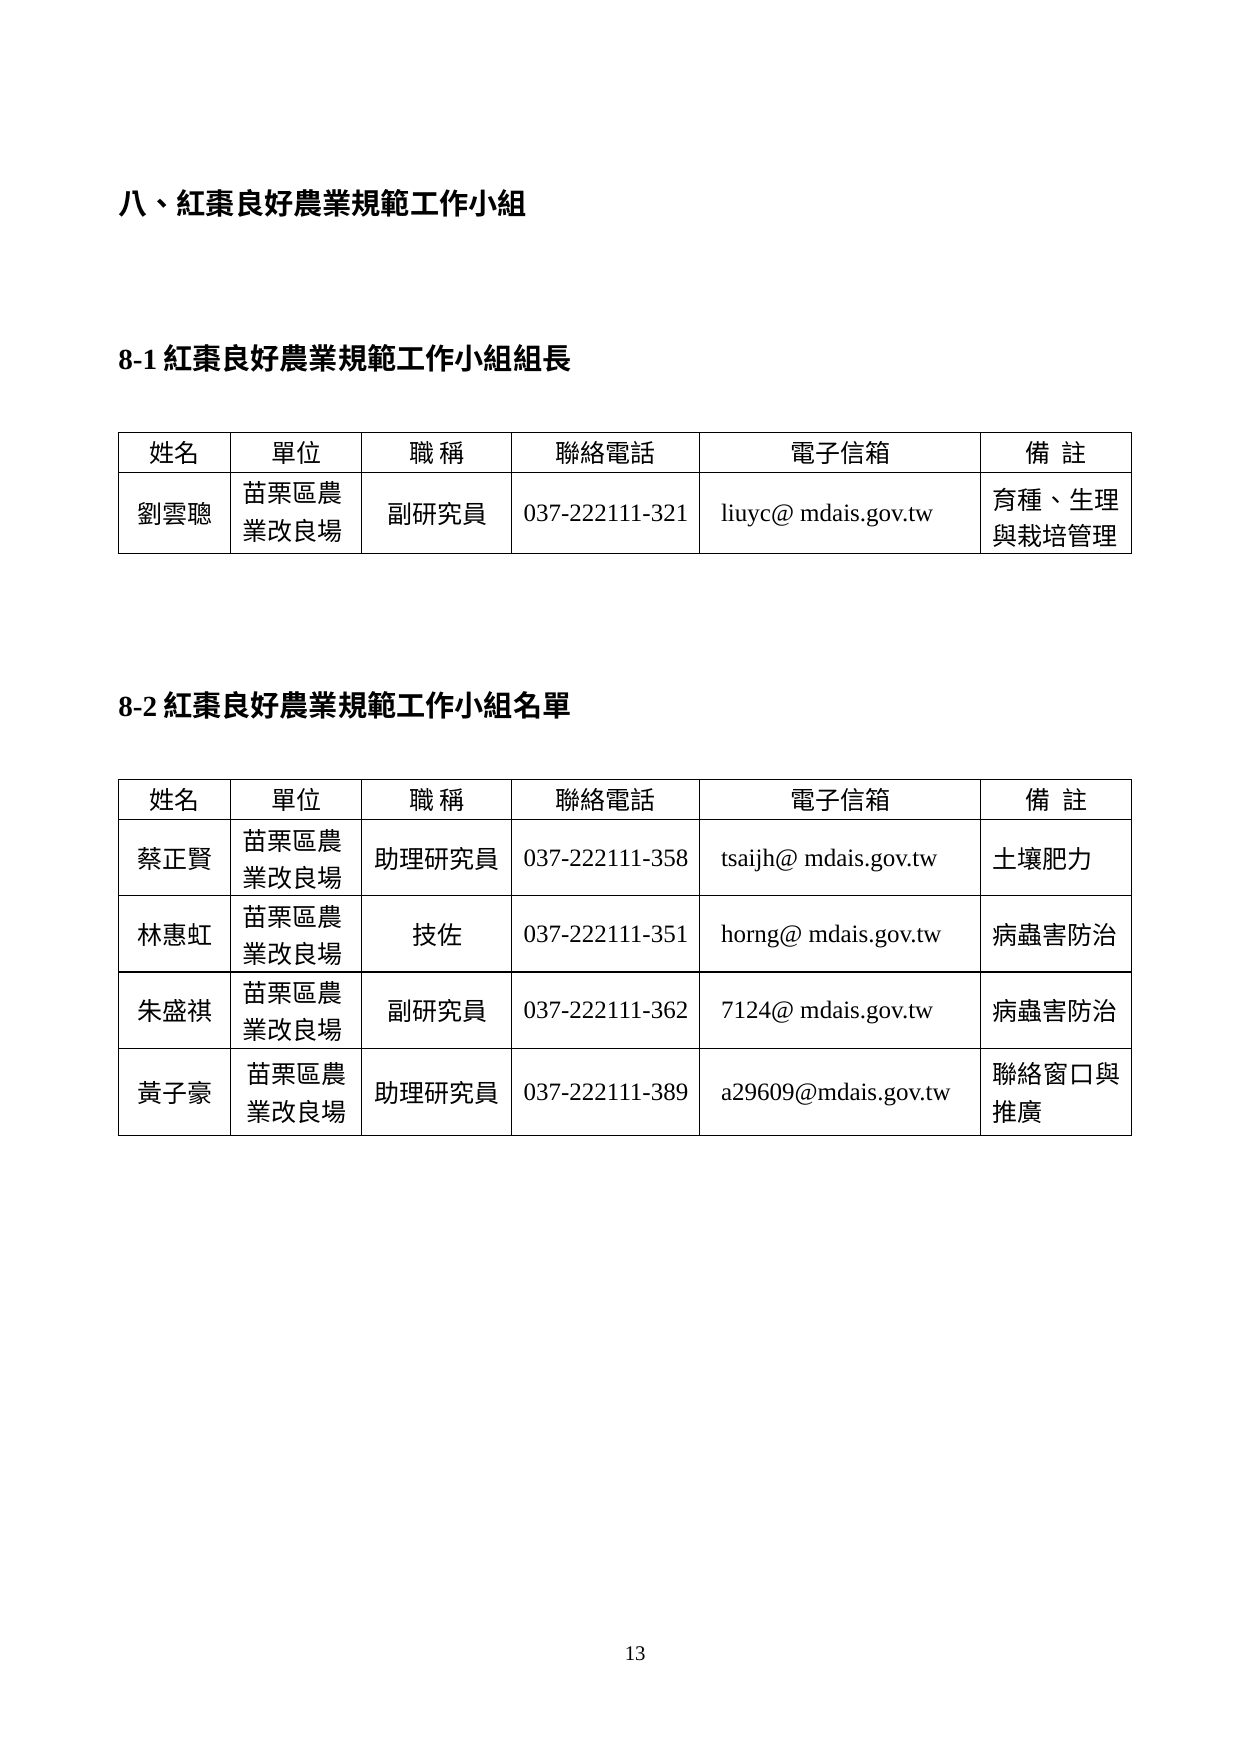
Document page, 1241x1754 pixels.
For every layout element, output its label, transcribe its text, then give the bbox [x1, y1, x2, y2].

table_header 單位 [231, 433, 361, 472]
table_cell 苗栗區農業改良場 [231, 820, 361, 895]
table_cell 037-222111-351 [512, 896, 699, 971]
text 8-1紅棗良好農業規範工作小組組長 [118, 319, 1152, 394]
text 八、紅棗良好農業規範工作小組 [118, 164, 1152, 239]
table_cell tsaijh@ mdais.gov.tw [700, 820, 980, 895]
table_cell 病蟲害防治 [981, 896, 1131, 971]
table_cell 037-222111-362 [512, 973, 699, 1047]
table_cell 病蟲害防治 [981, 973, 1131, 1047]
table_cell 037-222111-389 [512, 1049, 699, 1134]
table_header 聯絡電話 [512, 433, 699, 472]
table_cell 037-222111-358 [512, 820, 699, 895]
table_header 聯絡電話 [512, 780, 699, 819]
table_header 職 稱 [362, 433, 511, 472]
table_cell 林惠虹 [119, 896, 230, 971]
table_cell 苗栗區農業改良場 [231, 1049, 361, 1134]
table_cell 育種、生理與栽培管理 [981, 473, 1131, 553]
table_header 姓名 [119, 433, 230, 472]
table_header 電子信箱 [700, 780, 980, 819]
table_header 備 註 [981, 433, 1131, 472]
table_cell 土壤肥力 [981, 820, 1131, 895]
table_cell 苗栗區農業改良場 [231, 473, 361, 553]
table_cell 副研究員 [362, 473, 511, 553]
table_cell 助理研究員 [362, 1049, 511, 1134]
table_cell 7124@ mdais.gov.tw [700, 973, 980, 1047]
table_cell 副研究員 [362, 973, 511, 1047]
table_cell 劉雲聰 [119, 473, 230, 553]
table_header 電子信箱 [700, 433, 980, 472]
table_header 單位 [231, 780, 361, 819]
text 8-2紅棗良好農業規範工作小組名單 [118, 667, 1152, 742]
table_cell 037-222111-321 [512, 473, 699, 553]
table_cell horng@ mdais.gov.tw [700, 896, 980, 971]
table_cell 黃子豪 [119, 1049, 230, 1134]
table_cell 朱盛祺 [119, 973, 230, 1047]
table_cell a29609@mdais.gov.tw [700, 1049, 980, 1134]
table_header 職 稱 [362, 780, 511, 819]
table_header 備 註 [981, 780, 1131, 819]
table_cell 苗栗區農業改良場 [231, 973, 361, 1047]
table_cell 聯絡窗口與推廣 [981, 1049, 1131, 1134]
table_cell 助理研究員 [362, 820, 511, 895]
table_cell 技佐 [362, 896, 511, 971]
table_cell 蔡正賢 [119, 820, 230, 895]
table_cell liuyc@ mdais.gov.tw [700, 473, 980, 553]
table_header 姓名 [119, 780, 230, 819]
table_cell 苗栗區農業改良場 [231, 896, 361, 971]
